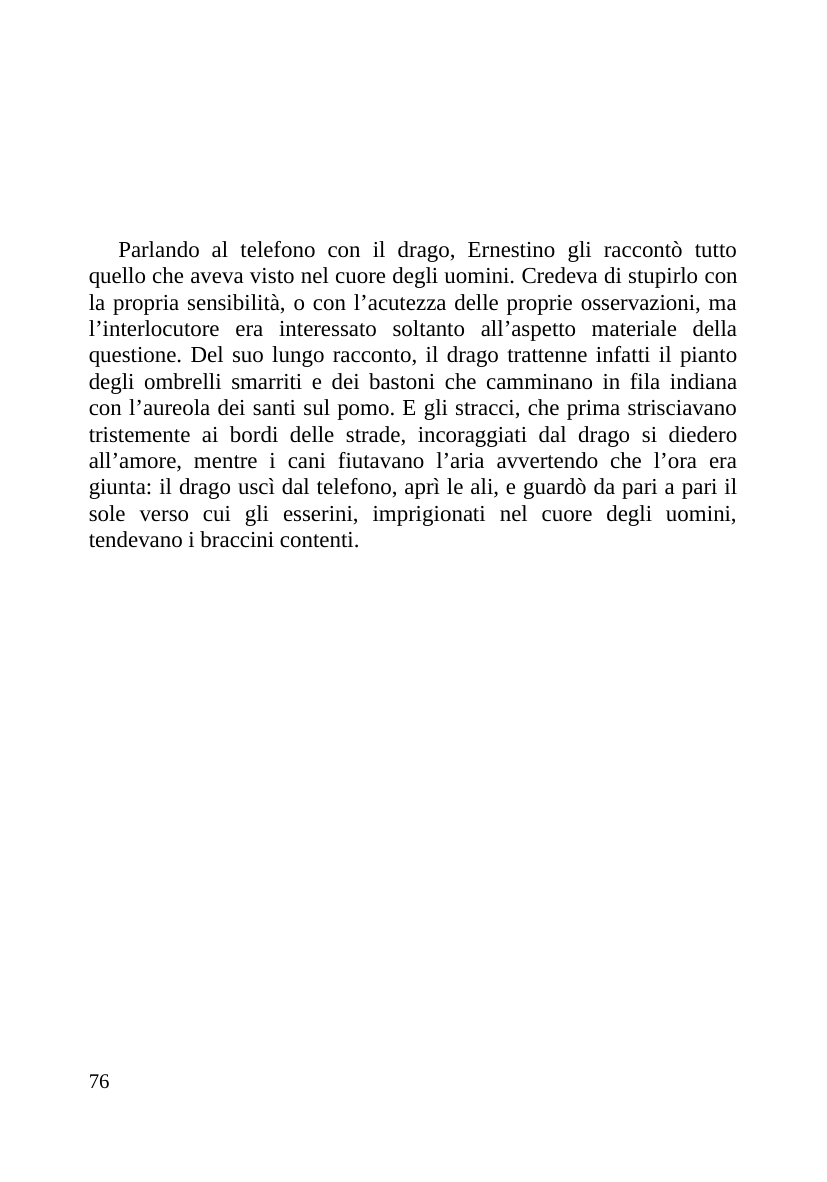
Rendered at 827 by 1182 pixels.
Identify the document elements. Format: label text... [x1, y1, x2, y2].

text Parlando al telefono con il drago, Ernestino gli raccontò tutto quello che aveva visto nel cuore degli uomini. Credeva di stupirlo con la propria sensibilità, o con l’acutezza delle proprie osservazioni, ma l’interlocutore era interessato soltanto all’aspetto materiale della questione. Del suo lungo racconto, il drago trattenne infatti il pianto degli ombrelli smarriti e dei bastoni che camminano in fila indiana con l’aureola dei santi sul pomo. E gli stracci, che prima strisciavano tristemente ai bordi delle strade, incoraggiati dal drago si diedero all’amore, mentre i cani fiutavano l’aria avvertendo che l’ora era giunta: il drago uscì dal telefono, aprì le ali, e guardò da pari a pari il sole verso cui gli esserini, imprigionati nel cuore degli uomini, tendevano i braccini contenti. [88, 236, 738, 552]
